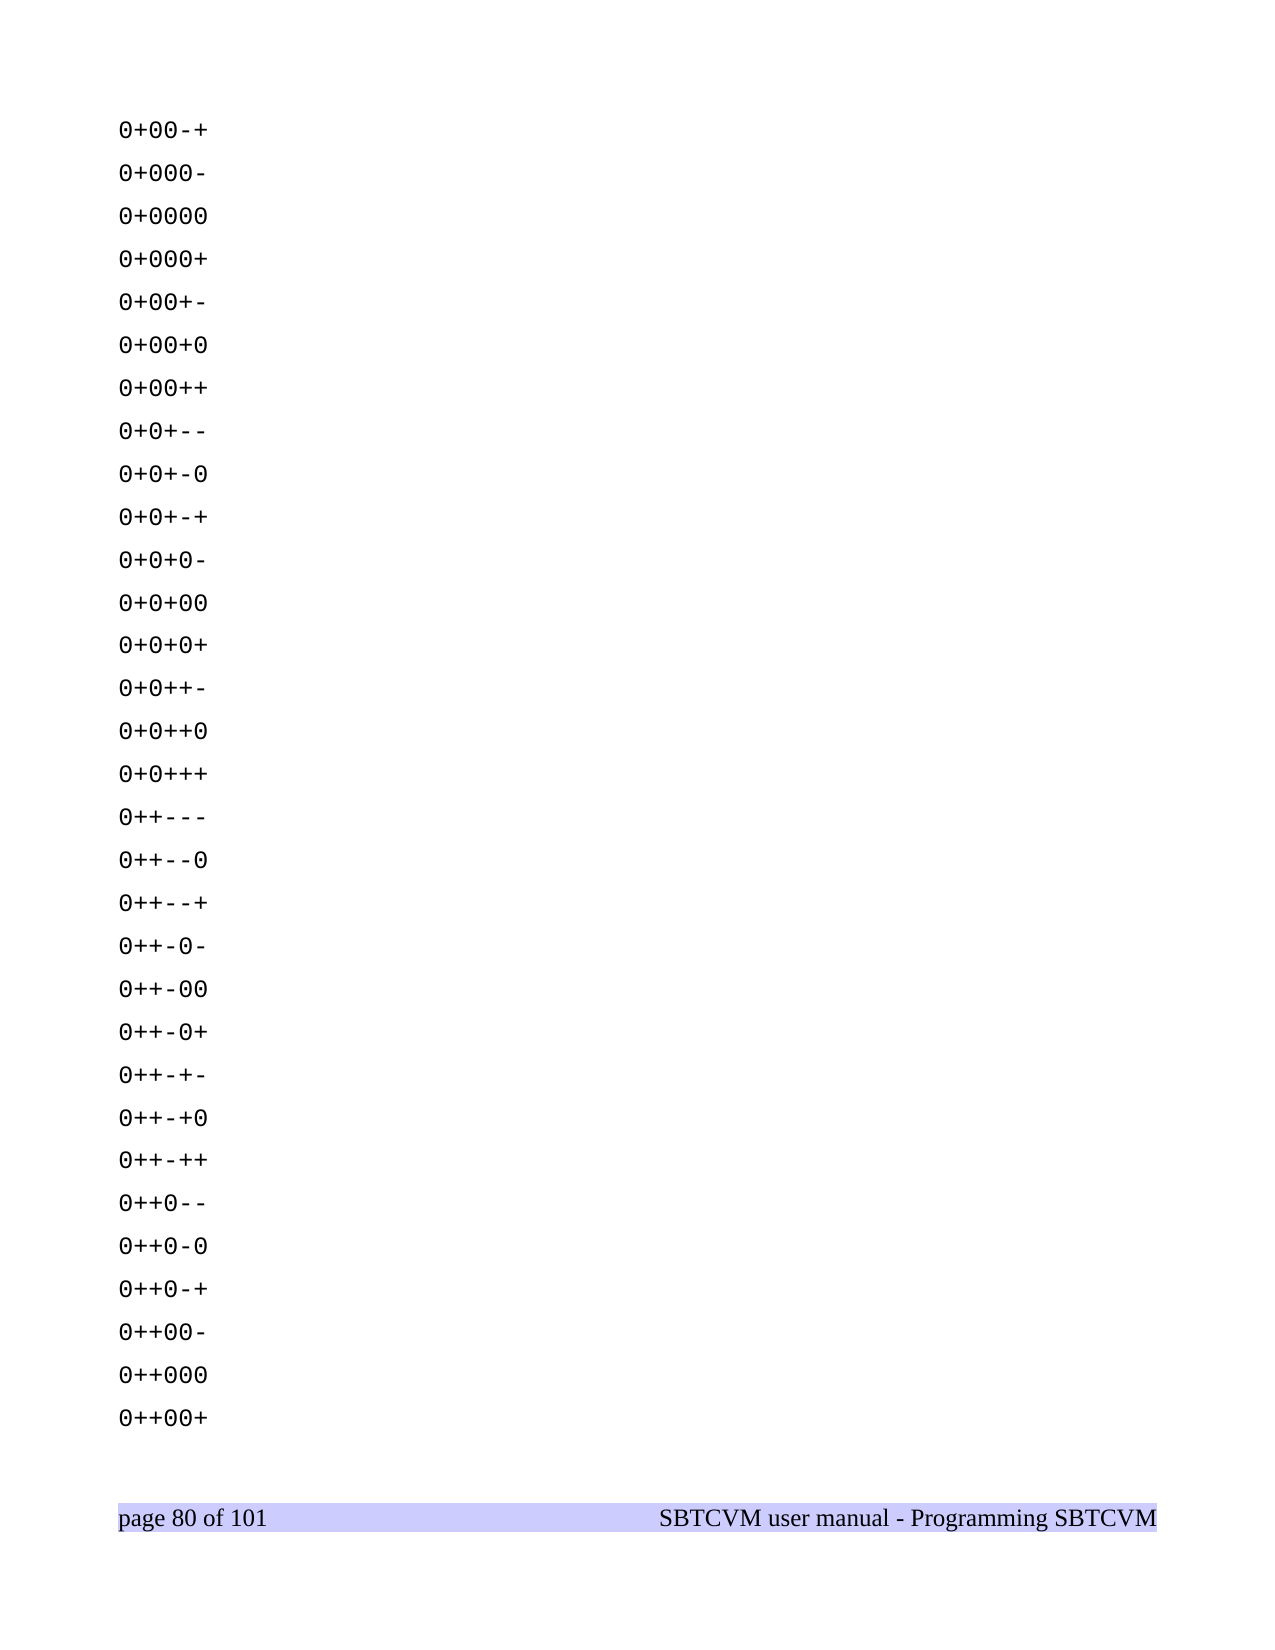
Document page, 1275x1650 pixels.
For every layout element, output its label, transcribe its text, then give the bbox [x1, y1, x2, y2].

text 0++-00 [118, 976, 1157, 1005]
text 0+000+ [118, 247, 1157, 275]
text 0+0+-0 [118, 461, 1157, 490]
text 0+00+0 [118, 333, 1157, 361]
text 0++0-+ [118, 1277, 1157, 1305]
text 0+0++0 [118, 719, 1157, 747]
text 0+0+00 [118, 590, 1157, 618]
text 0++--+ [118, 891, 1157, 919]
text 0++-0+ [118, 1019, 1157, 1048]
text 0+00-+ [118, 118, 1157, 146]
text 0++00- [118, 1320, 1157, 1348]
text 0+0+0+ [118, 633, 1157, 661]
text 0++--0 [118, 848, 1157, 876]
text 0+00+- [118, 290, 1157, 318]
text 0++0-- [118, 1191, 1157, 1219]
text 0+0+++ [118, 762, 1157, 790]
text 0++--- [118, 805, 1157, 833]
text 0+0+-+ [118, 504, 1157, 533]
text 0++-+0 [118, 1105, 1157, 1133]
text 0++00+ [118, 1406, 1157, 1434]
text 0++0-0 [118, 1234, 1157, 1262]
text 0+0++- [118, 676, 1157, 704]
text 0+000- [118, 161, 1157, 189]
text 0+0+-- [118, 418, 1157, 447]
text 0+00++ [118, 376, 1157, 404]
text 0+0000 [118, 204, 1157, 232]
text 0++-++ [118, 1148, 1157, 1176]
text 0++000 [118, 1363, 1157, 1391]
text 0+0+0- [118, 547, 1157, 576]
text 0++-+- [118, 1062, 1157, 1091]
text 0++-0- [118, 933, 1157, 962]
